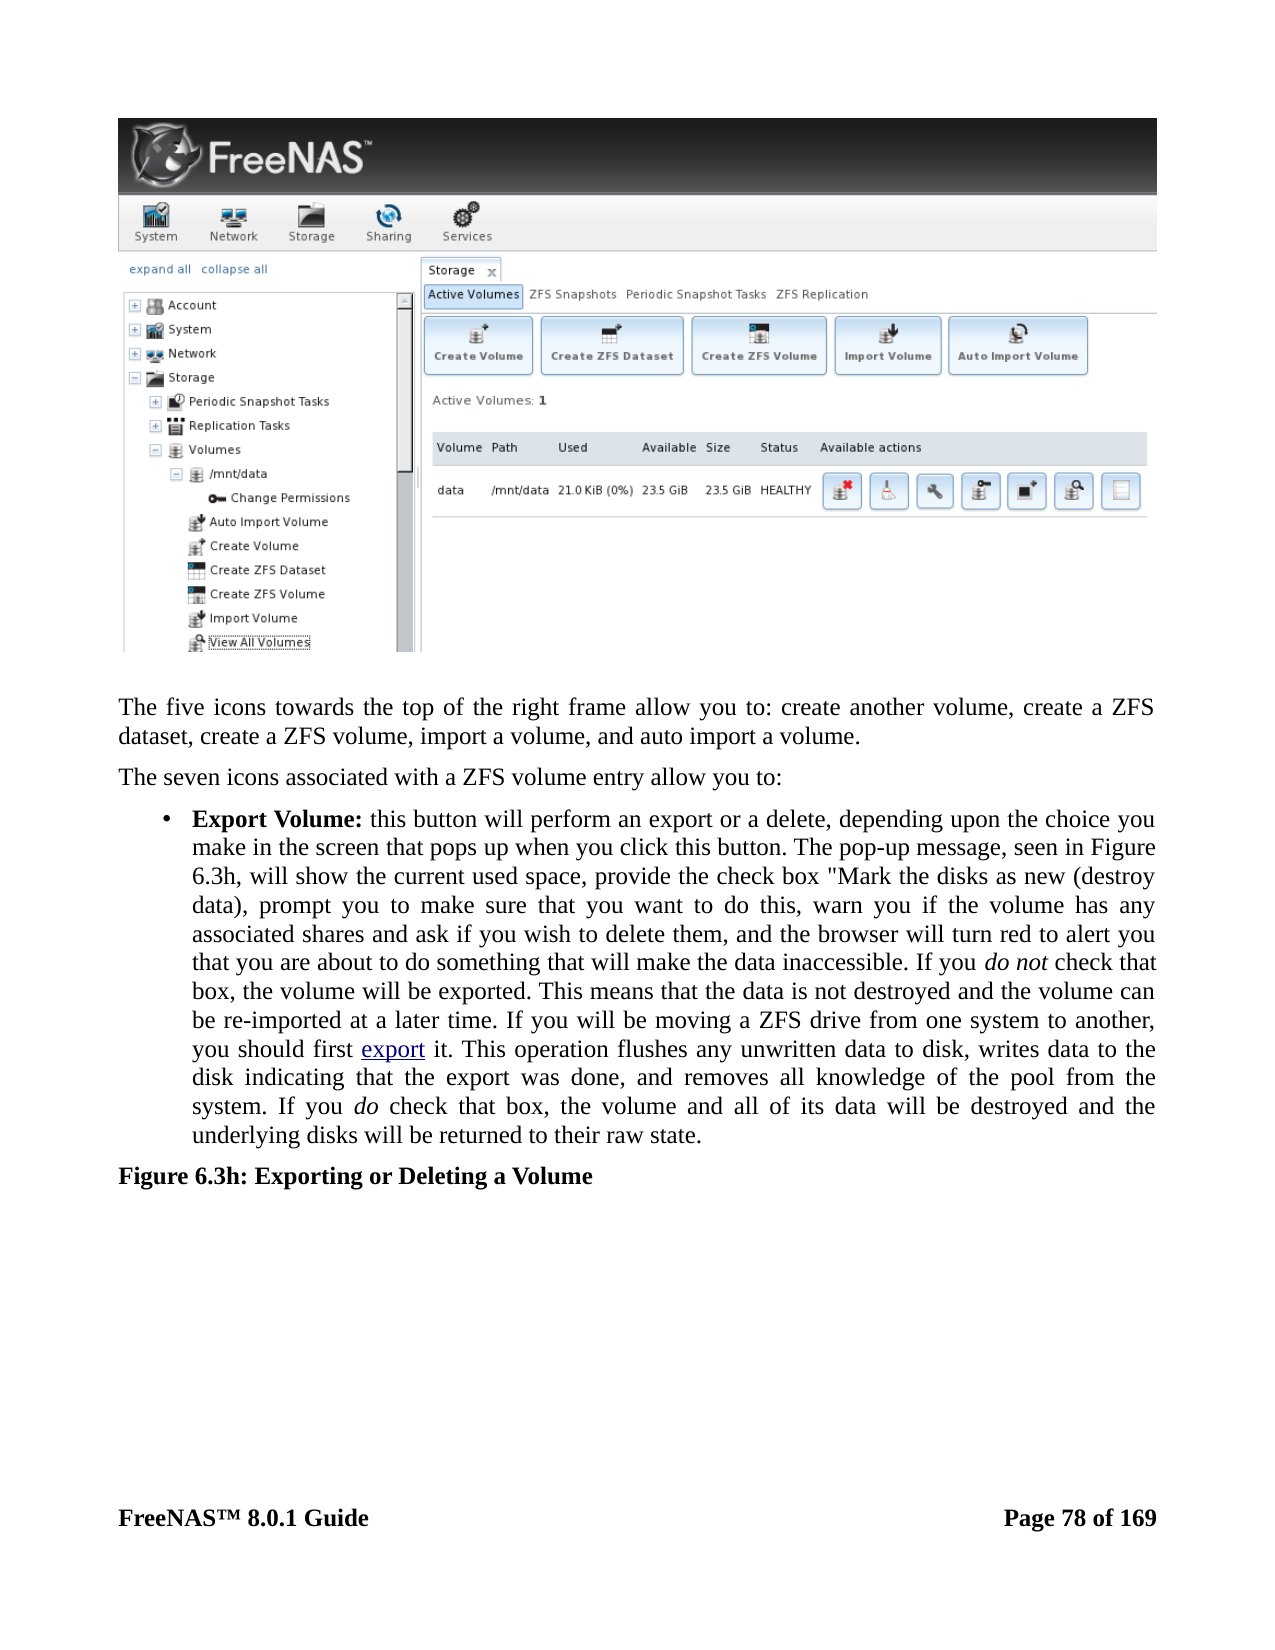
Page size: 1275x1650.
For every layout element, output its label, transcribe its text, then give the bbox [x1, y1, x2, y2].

text The seven icons associated with a ZFS volume entry allow you to: [118, 762, 1157, 791]
text The five icons towards the top of the right frame allow you to: create another volume, create a ZFS dataset, create a ZFS volume, import a volume, and auto import a volume. [118, 692, 1157, 750]
picture [118, 118, 1157, 652]
text Figure 6.3h: Exporting or Deleting a Volume [118, 1161, 1157, 1190]
list Export Volume: this button will perform an export or a delete, depending upon the choice you make in the screen that pops up when you click this button. The pop-up message, seen in Figure 6.3h, will show the current used space, provide the check box "Mark the disks as new (destroy data), prompt you to make sure that you want to do this, warn you if the volume has any associated shares and ask if you wish to delete them, and the browser will turn red to alert you that you are about to do something that will make the data inaccessible. If you do not check that box, the volume will be exported. This means that the data is not destroyed and the volume can be re-imported at a later time. If you will be moving a ZFS drive from one system to another, you should first export it. This operation flushes any unwritten data to disk, writes data to the disk indicating that the export was done, and removes all knowledge of the pool from the system. If you do check that box, the volume and all of its data will be destroyed and the underlying disks will be returned to their raw state. [162, 804, 1157, 1149]
